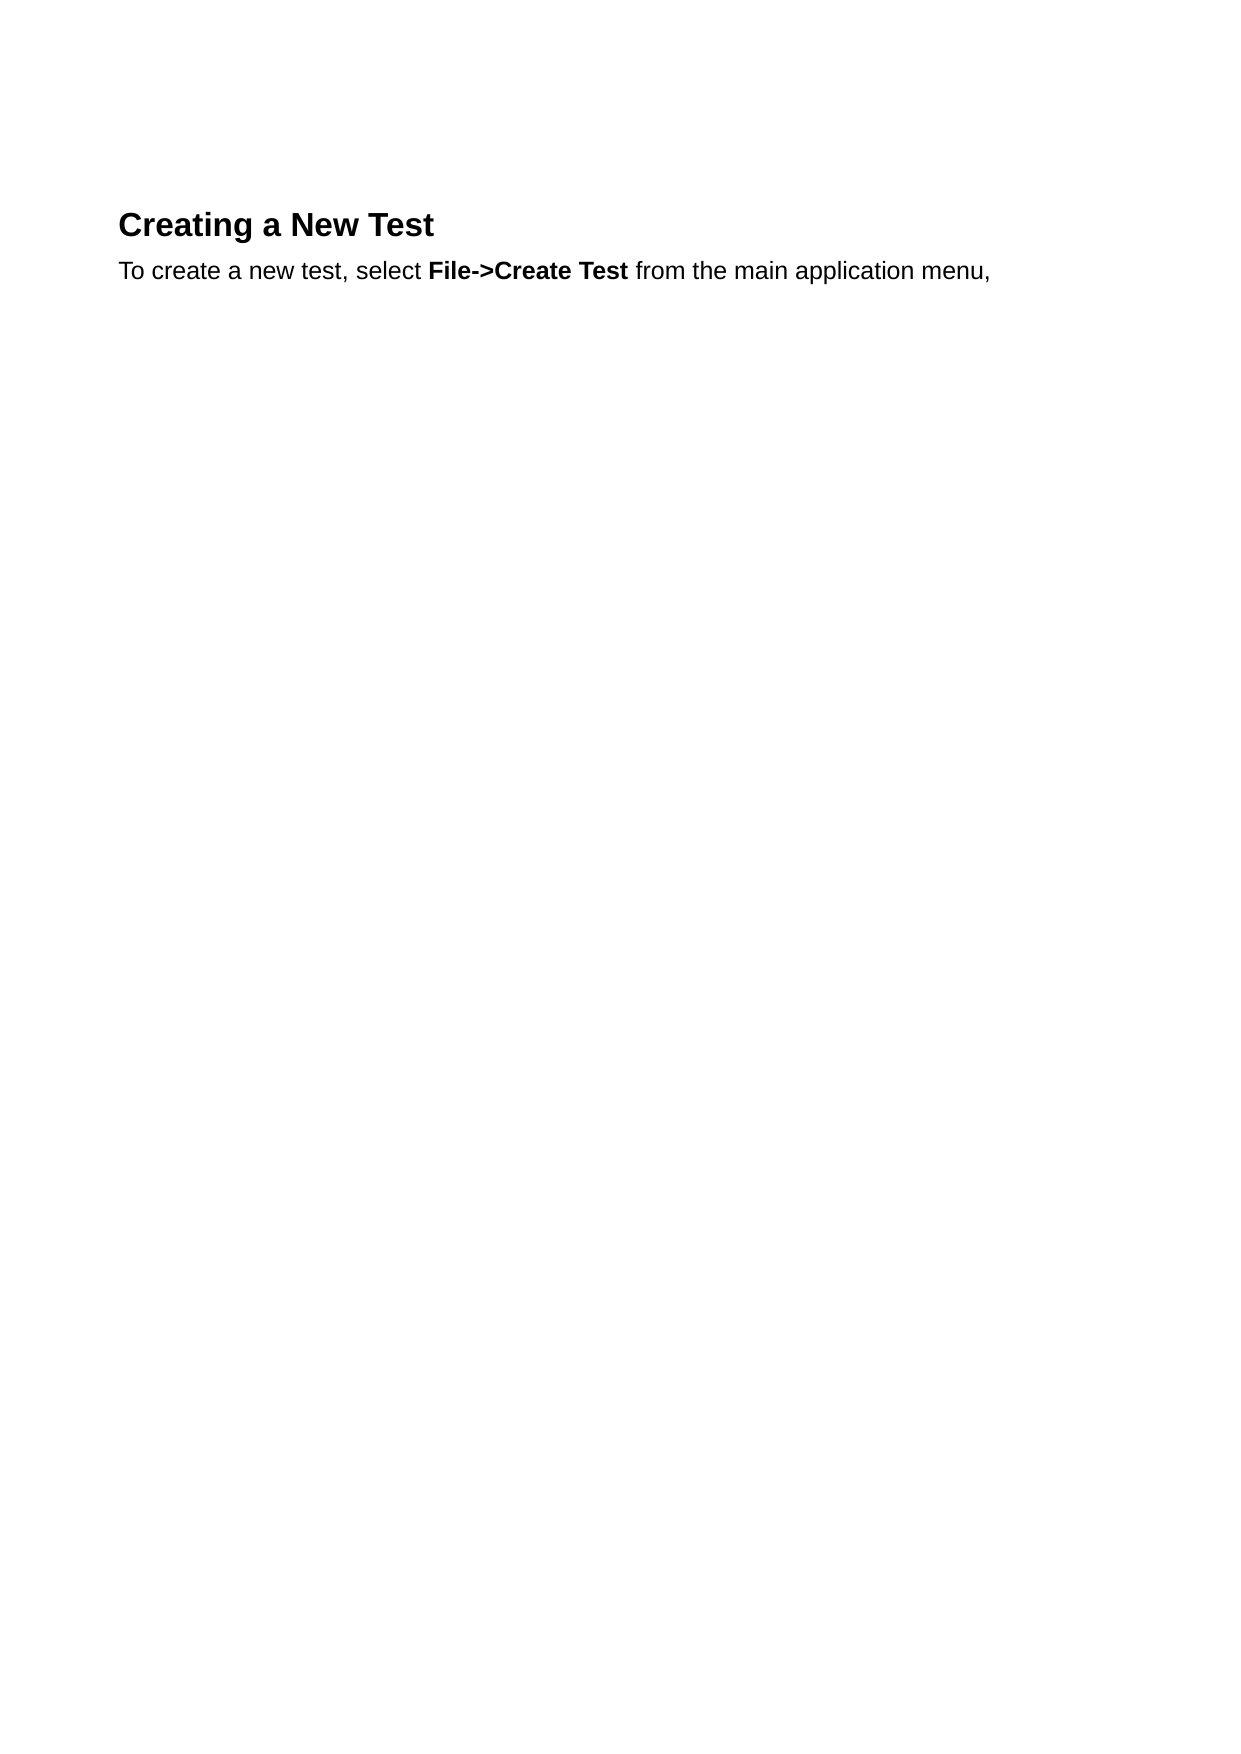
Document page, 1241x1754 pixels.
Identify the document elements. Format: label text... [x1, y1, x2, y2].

text To create a new test, select File->Create Test from the main application menu, [118, 256, 1122, 285]
subtitle Creating a New Test [118, 205, 1122, 243]
